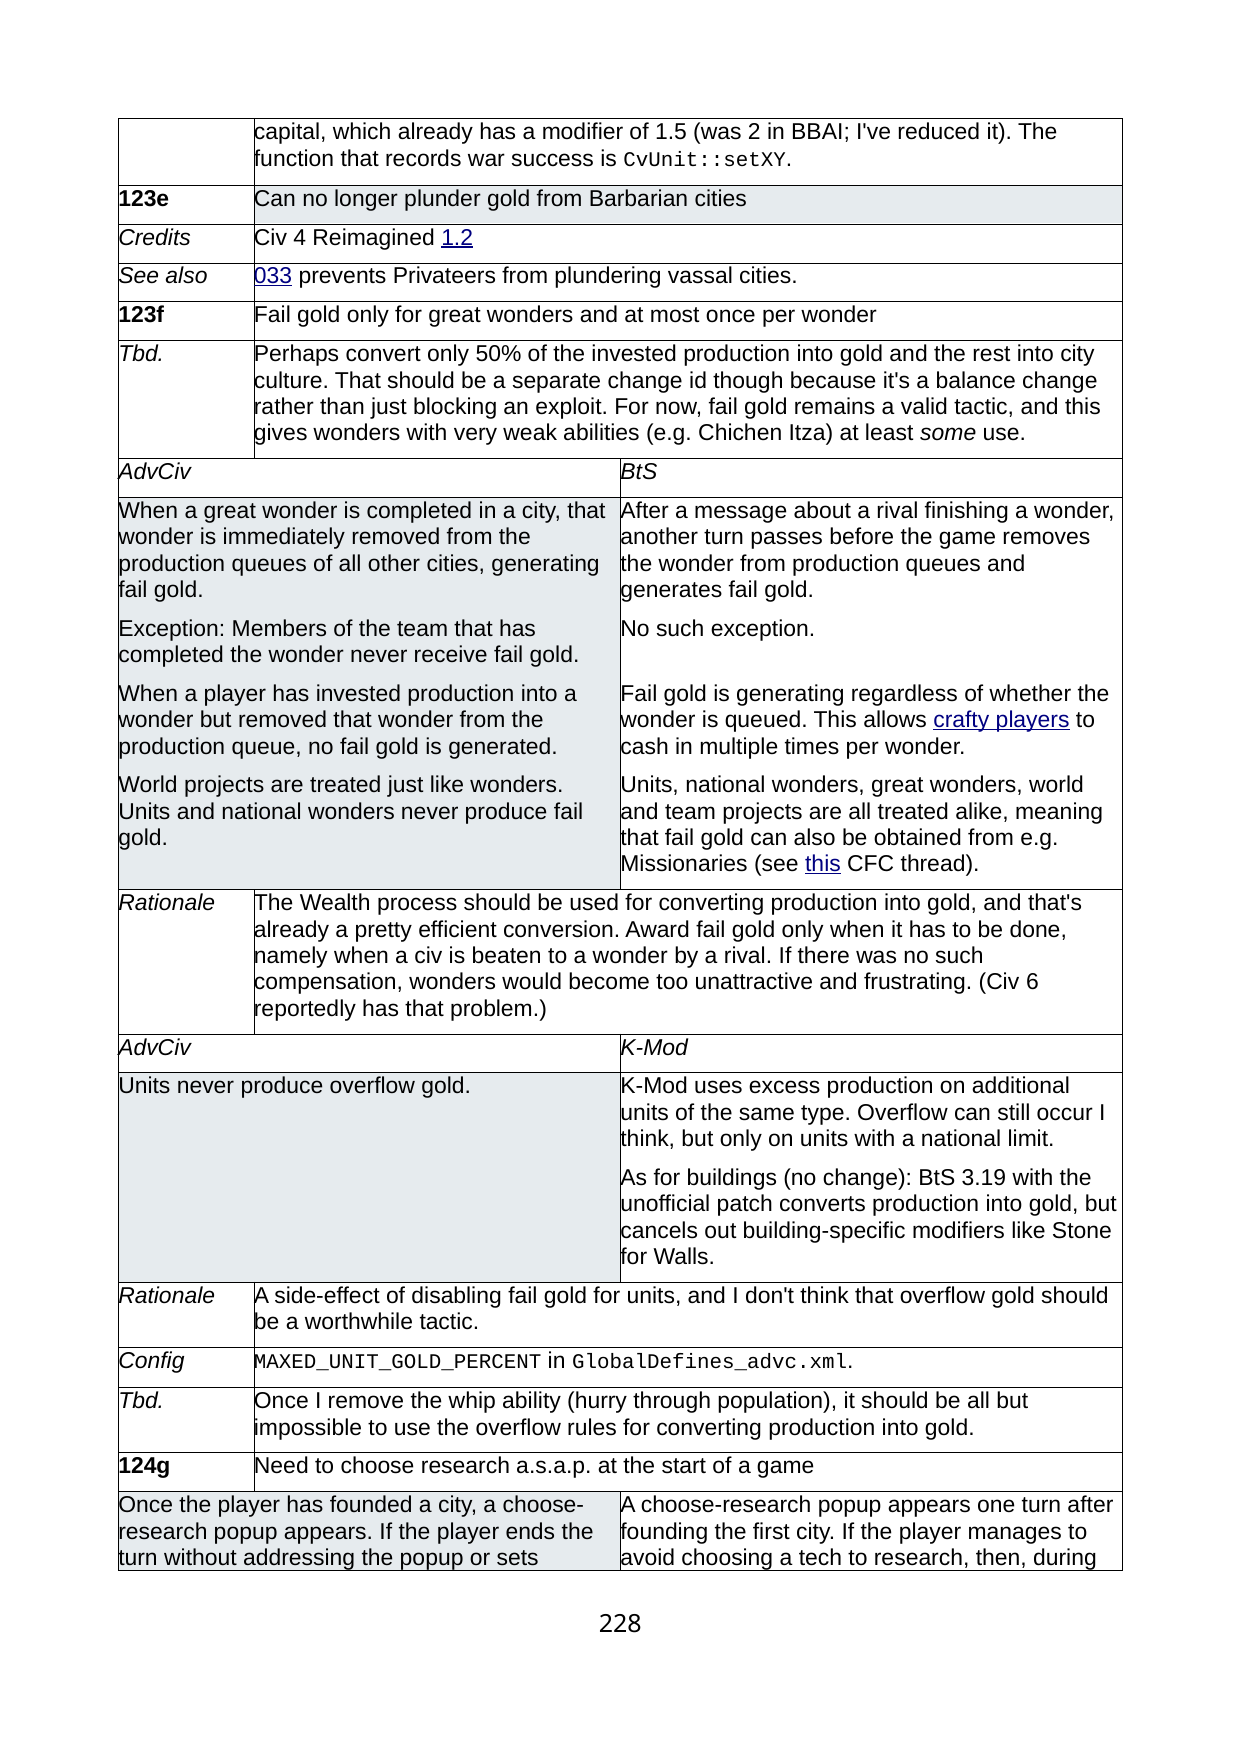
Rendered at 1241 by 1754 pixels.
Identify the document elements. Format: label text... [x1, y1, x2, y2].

table_cell Once the player has founded a city, a choose-research popup appears. If the player ends the turn without addressing the popup or sets [119, 1492, 620, 1570]
table_cell 124g [119, 1453, 254, 1491]
table_cell K-Mod [621, 1035, 1122, 1072]
table_cell AdvCiv [119, 459, 620, 497]
table_cell Rationale [119, 890, 254, 1033]
table_cell Rationale [119, 1283, 254, 1347]
table_cell 123e [119, 186, 254, 223]
table_cell Tbd. [119, 1388, 254, 1452]
table_cell [119, 119, 254, 185]
table_cell A choose-research popup appears one turn after founding the first city. If the player manages to avoid choosing a tech to research, then, during [621, 1492, 1122, 1570]
table_cell capital, which already has a modifier of 1.5 (was 2 in BBAI; I've reduced it). The function that records war success is CvUnit::setXY. [255, 119, 1122, 185]
table_cell Tbd. [119, 341, 254, 458]
table_cell Need to choose research a.s.a.p. at the start of a game [255, 1453, 1122, 1491]
table_cell K-Mod uses excess production on additional units of the same type. Overflow can still occur I think, but only on units with a national limit. As for buildings (no change): BtS 3.19 with the unofficial patch converts production into gold, but cancels out building-specific modifiers like Stone for Walls. [621, 1073, 1122, 1282]
table_cell Civ 4 Reimagined 1.2 [255, 225, 1122, 262]
table_cell When a great wonder is completed in a city, that wonder is immediately removed from the production queues of all other cities, generating fail gold. Exception: Members of the team that has completed the wonder never receive fail gold. When a player has invested production into a wonder but removed that wonder from the production queue, no fail gold is generated. World projects are treated just like wonders. Units and national wonders never produce fail gold. [119, 498, 620, 889]
table_cell Perhaps convert only 50% of the invested production into gold and the rest into city culture. That should be a separate change id though because it's a balance change rather than just blocking an exploit. For now, fail gold remains a valid tactic, and this gives wonders with very weak abilities (e.g. Chichen Itza) at least some use. [255, 341, 1122, 458]
table_cell The Wealth process should be used for converting production into gold, and that's already a pretty efficient conversion. Award fail gold only when it has to be done, namely when a civ is beaten to a wonder by a rival. If there was no such compensation, wonders would become too unattractive and frustrating. (Civ 6 reportedly has that problem.) [255, 890, 1122, 1033]
table_cell Can no longer plunder gold from Barbarian cities [255, 186, 1122, 223]
table_cell AdvCiv [119, 1035, 620, 1072]
table_cell Once I remove the whip ability (hurry through population), it should be all but impossible to use the overflow rules for converting production into gold. [255, 1388, 1122, 1452]
table_cell 123f [119, 302, 254, 340]
table_cell MAXED_UNIT_GOLD_PERCENT in GlobalDefines_advc.xml. [255, 1348, 1122, 1387]
table_cell See also [119, 264, 254, 301]
table_cell Credits [119, 225, 254, 262]
table_cell Units never produce overflow gold. [119, 1073, 620, 1282]
table_cell 033 prevents Privateers from plundering vassal cities. [255, 264, 1122, 301]
table_cell Fail gold only for great wonders and at most once per wonder [255, 302, 1122, 340]
table_cell After a message about a rival finishing a wonder, another turn passes before the game removes the wonder from production queues and generates fail gold. No such exception. Fail gold is generating regardless of whether the wonder is queued. This allows crafty players to cash in multiple times per wonder. Units, national wonders, great wonders, world and team projects are all treated alike, meaning that fail gold can also be obtained from e.g. Missionaries (see this CFC thread). [621, 498, 1122, 889]
table_cell BtS [621, 459, 1122, 497]
table_cell Config [119, 1348, 254, 1387]
table_cell A side-effect of disabling fail gold for units, and I don't think that overflow gold should be a worthwhile tactic. [255, 1283, 1122, 1347]
